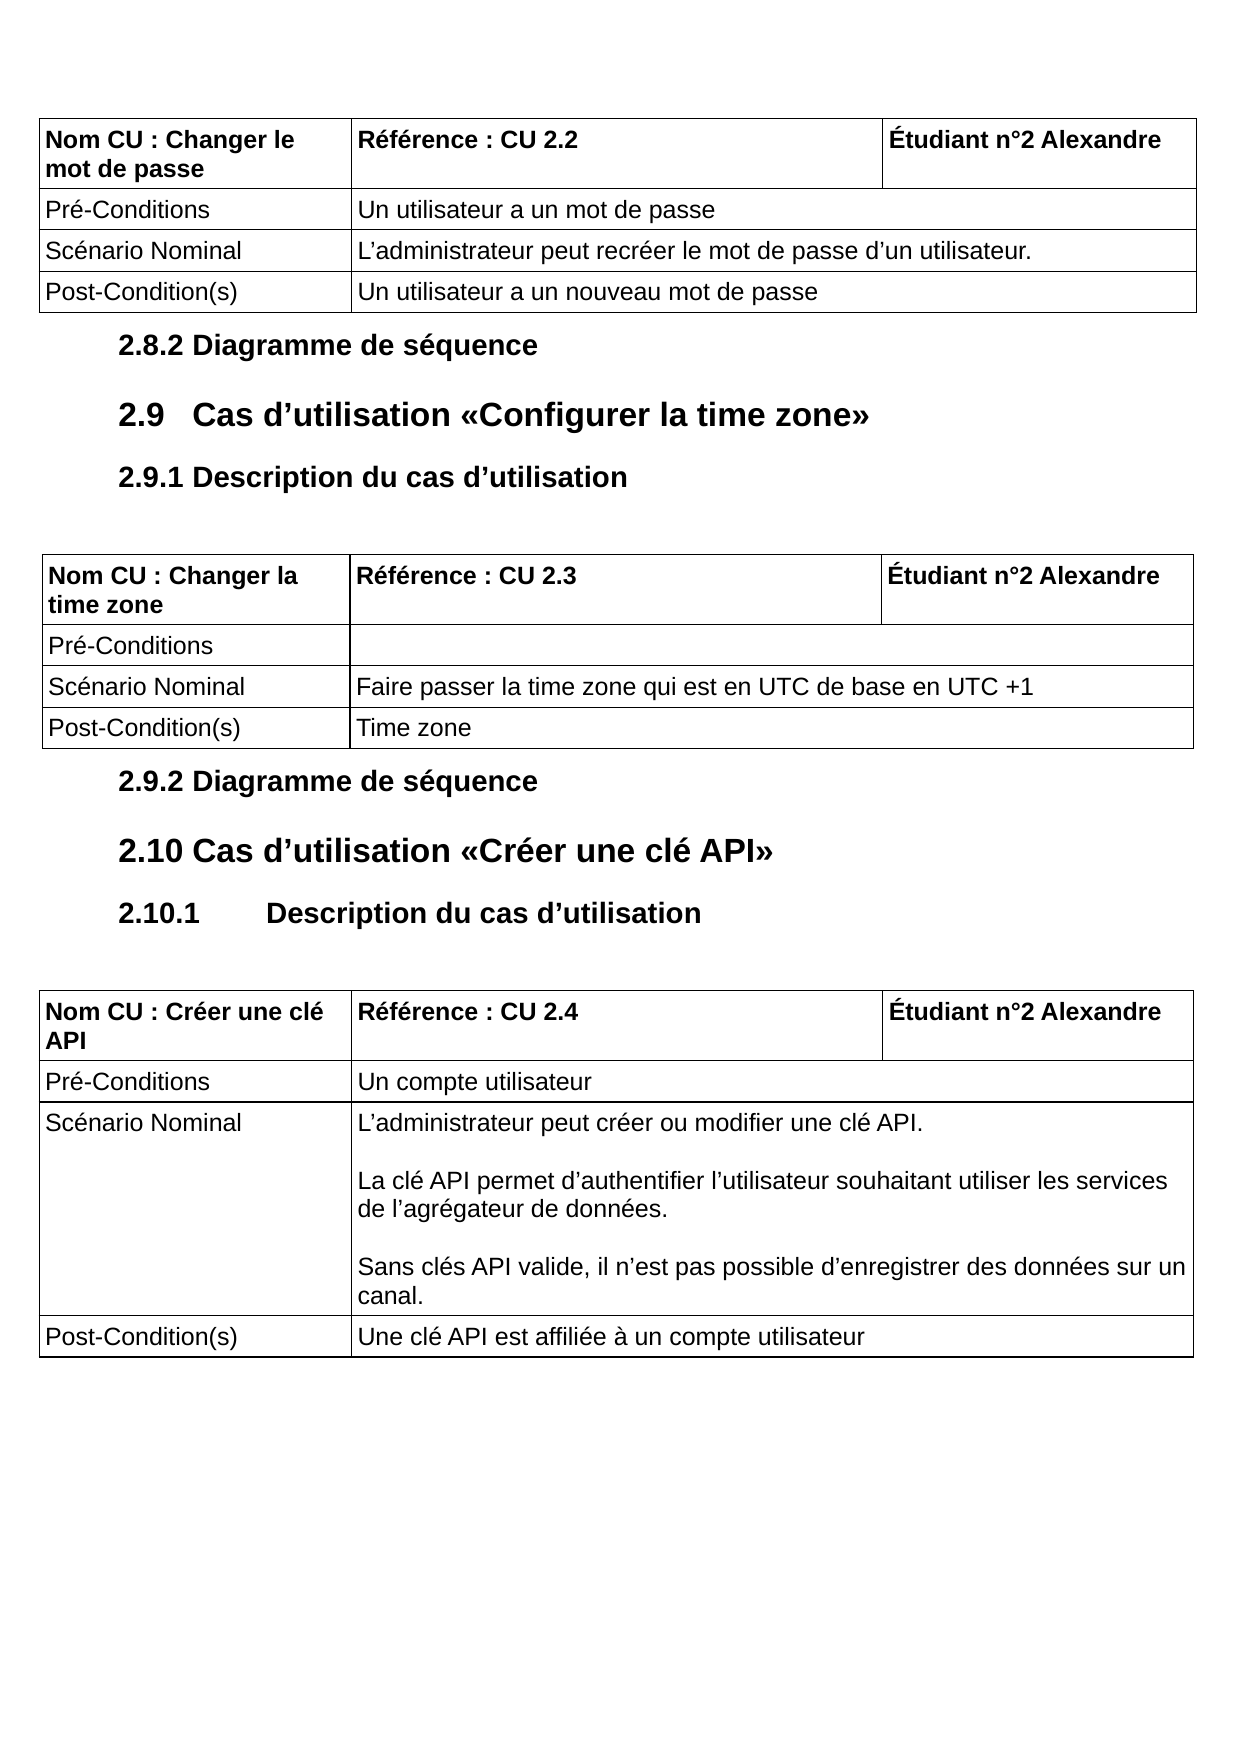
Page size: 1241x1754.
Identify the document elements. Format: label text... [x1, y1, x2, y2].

table_cell Time zone [351, 708, 1193, 748]
table_header Nom CU : Changer la time zone [43, 555, 349, 624]
subtitle Diagramme de séquence [118, 763, 1122, 797]
table_cell Post-Condition(s) [40, 272, 351, 312]
subtitle Description du cas d’utilisation [118, 460, 1122, 494]
table_header Nom CU : Changer le mot de passe [40, 119, 351, 188]
subtitle Description du cas d’utilisation [118, 896, 1122, 930]
table_cell Scénario Nominal [43, 666, 349, 707]
table_cell Pré-Conditions [43, 625, 349, 665]
table_cell Scénario Nominal [40, 1103, 351, 1315]
table_cell Un utilisateur a un nouveau mot de passe [352, 272, 1196, 312]
table_cell Faire passer la time zone qui est en UTC de base en UTC +1 [351, 666, 1193, 707]
table_header Référence : CU 2.3 [351, 555, 881, 624]
table_header Étudiant n°2 Alexandre [883, 991, 1193, 1060]
table_cell Scénario Nominal [40, 230, 351, 271]
table_cell Un compte utilisateur [352, 1061, 1193, 1101]
table_cell Une clé API est affiliée à un compte utilisateur [352, 1316, 1193, 1356]
table_cell Pré-Conditions [40, 189, 351, 229]
table_cell Post-Condition(s) [40, 1316, 351, 1356]
table_cell L’administrateur peut créer ou modifier une clé API. La clé API permet d’authentifier l’utilisateur souhaitant utiliser les services de l’agrégateur de données. Sans clés API valide, il n’est pas possible d’enregistrer des données sur un canal. [352, 1103, 1193, 1315]
subtitle Cas d’utilisation «Configurer la time zone» [118, 394, 1122, 433]
subtitle Cas d’utilisation «Créer une clé API» [118, 831, 1122, 869]
table_cell Pré-Conditions [40, 1061, 351, 1101]
table_header Étudiant n°2 Alexandre [882, 555, 1193, 624]
table_cell [351, 625, 1193, 665]
table_cell Post-Condition(s) [43, 708, 349, 748]
table_cell L’administrateur peut recréer le mot de passe d’un utilisateur. [352, 230, 1196, 271]
table_header Référence : CU 2.2 [352, 119, 882, 188]
table_header Nom CU : Créer une clé API [40, 991, 351, 1060]
table_cell Un utilisateur a un mot de passe [352, 189, 1196, 229]
table_header Référence : CU 2.4 [352, 991, 882, 1060]
table_header Étudiant n°2 Alexandre [883, 119, 1196, 188]
subtitle Diagramme de séquence [118, 327, 1122, 361]
